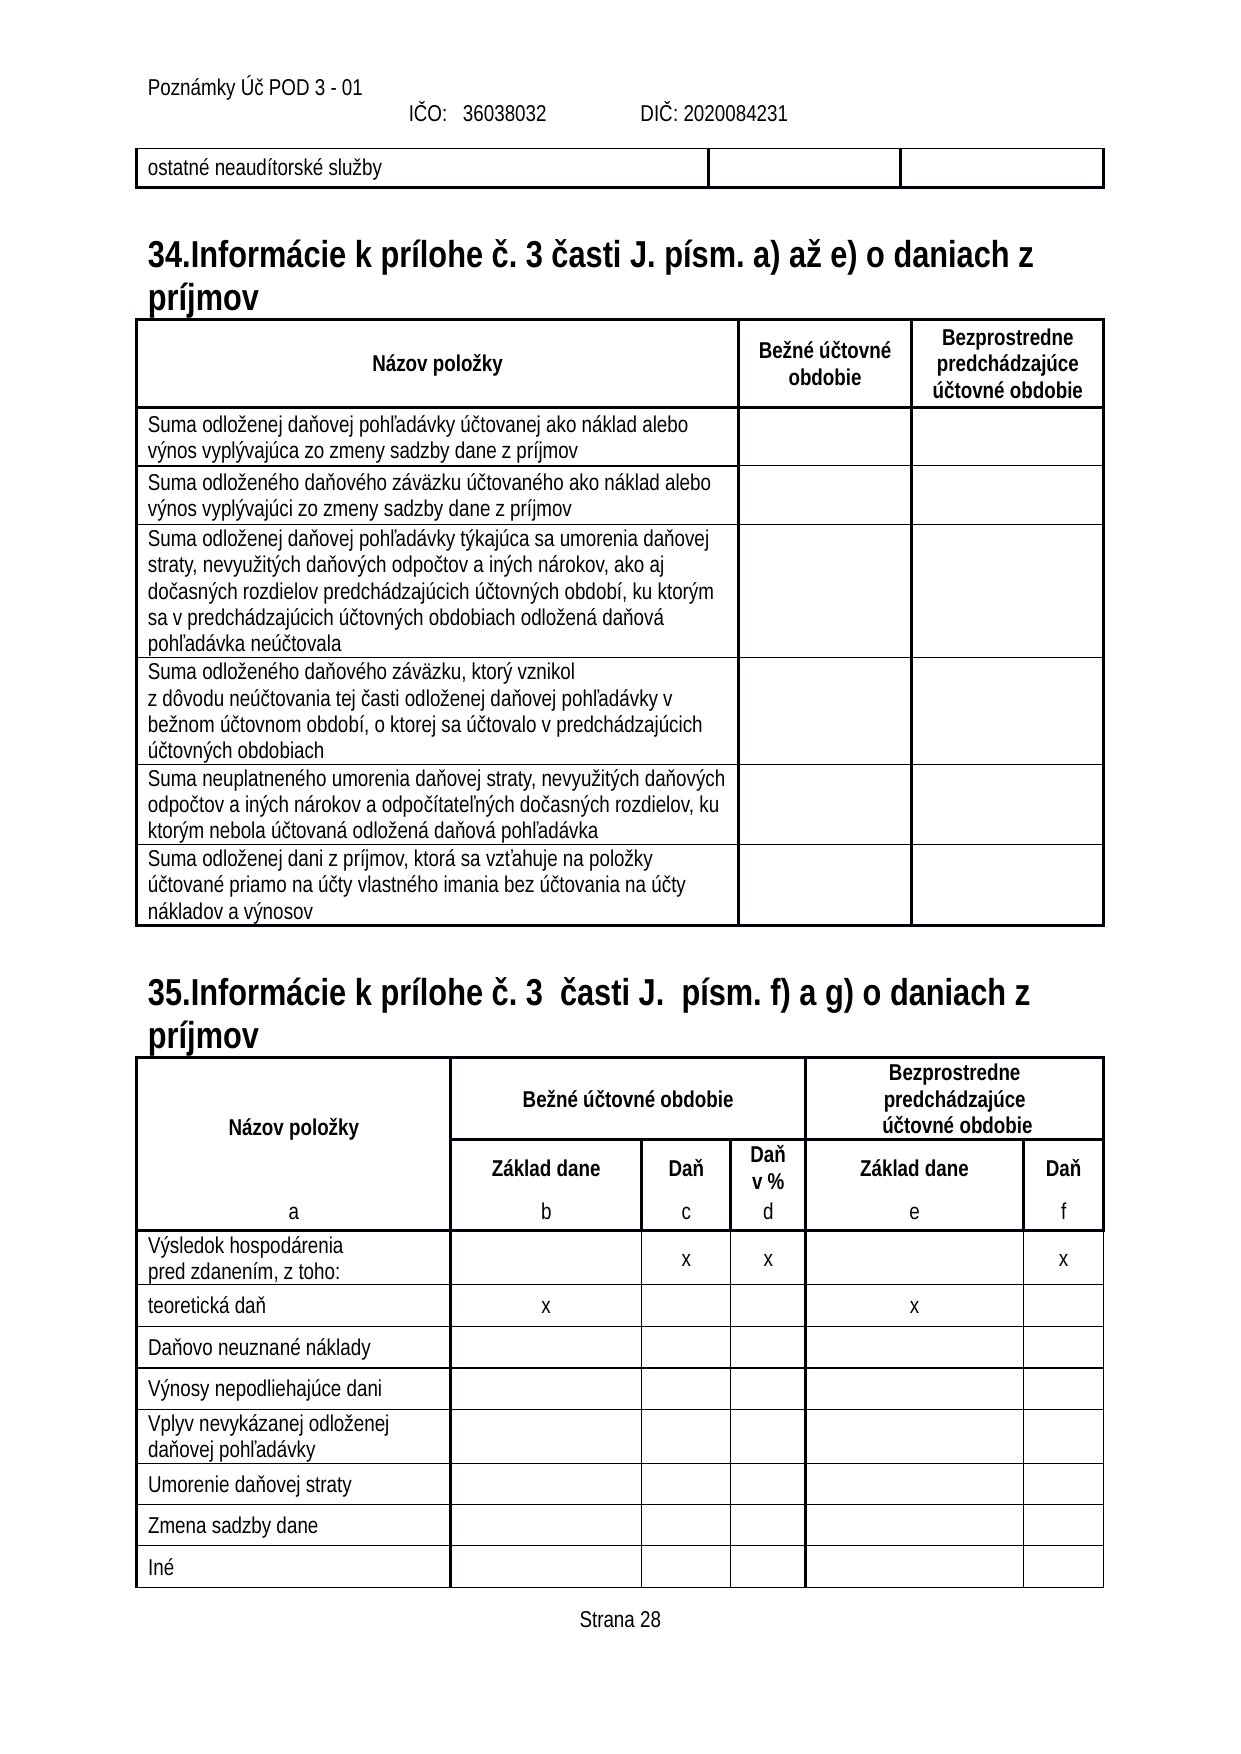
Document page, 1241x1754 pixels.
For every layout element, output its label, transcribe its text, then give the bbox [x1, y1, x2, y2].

table_cell d [732, 1194, 804, 1228]
table_cell Daňovo neuznané náklady [138, 1327, 449, 1367]
table_cell [642, 1505, 730, 1545]
table_cell [913, 466, 1102, 524]
table_cell [642, 1285, 730, 1326]
table_cell [642, 1546, 730, 1587]
table_cell [710, 149, 899, 186]
table_cell [642, 1410, 730, 1463]
table_cell x [731, 1232, 804, 1284]
table_cell [807, 1327, 1023, 1367]
table_cell x [452, 1285, 641, 1326]
table_cell [452, 1464, 641, 1504]
list Informácie k prílohe č. 3 časti J. písm. f) a g) o daniach z príjmov [148, 970, 1092, 1056]
table_cell [807, 1232, 1023, 1284]
table_header Názov položky [138, 321, 737, 406]
table_cell b [452, 1194, 640, 1228]
table_cell [902, 149, 1102, 186]
table_cell [731, 1464, 804, 1504]
table_cell Výsledok hospodárenia pred zdanením, z toho: [138, 1232, 449, 1284]
table_cell [1024, 1505, 1103, 1545]
table_cell [807, 1410, 1023, 1463]
table_cell [452, 1369, 641, 1408]
table_cell Daň [1025, 1141, 1102, 1194]
table_cell ostatné neaudítorské služby [138, 149, 707, 186]
table_cell Suma odloženého daňového záväzku, ktorý vznikol z dôvodu neúčtovania tej časti odloženej daňovej pohľadávky v bežnom účtovnom období, o ktorej sa účtovalo v predchádzajúcich účtovných obdobiach [138, 658, 737, 764]
table_cell [913, 658, 1102, 764]
table_header Bežné účtovné obdobie [740, 321, 910, 406]
table_cell a [138, 1194, 449, 1228]
table_cell [1024, 1410, 1103, 1463]
table_cell [1024, 1285, 1103, 1326]
table_cell [807, 1505, 1023, 1545]
table_cell [740, 845, 910, 924]
table_cell Výnosy nepodliehajúce dani [138, 1369, 449, 1408]
table_cell Suma odloženej daňovej pohľadávky účtovanej ako náklad alebo výnos vyplývajúca zo zmeny sadzby dane z príjmov [138, 409, 737, 465]
table_cell Suma neuplatneného umorenia daňovej straty, nevyužitých daňových odpočtov a iných nárokov a odpočítateľných dočasných rozdielov, ku ktorým nebola účtovaná odložená daňová pohľadávka [138, 765, 737, 844]
table_cell [740, 409, 910, 465]
table_cell Suma odloženej dani z príjmov, ktorá sa vzťahuje na položky účtované priamo na účty vlastného imania bez účtovania na účty nákladov a výnosov [138, 845, 737, 924]
table_header Bežné účtovné obdobie [452, 1059, 804, 1138]
table_cell [452, 1505, 641, 1545]
table_cell [1024, 1546, 1103, 1587]
table_cell [452, 1232, 641, 1284]
table_cell [913, 845, 1102, 924]
table_cell [452, 1410, 641, 1463]
table_cell x [1024, 1232, 1103, 1284]
table_cell [452, 1327, 641, 1367]
table_cell f [1025, 1194, 1102, 1228]
table_cell [642, 1464, 730, 1504]
table_cell [1024, 1464, 1103, 1504]
table_header Názov položky [138, 1059, 449, 1194]
table_cell x [642, 1232, 730, 1284]
table_cell Daň [643, 1141, 729, 1194]
table_cell Základ dane [807, 1141, 1022, 1194]
table_cell c [643, 1194, 729, 1228]
table_cell [731, 1327, 804, 1367]
table_cell Suma odloženej daňovej pohľadávky týkajúca sa umorenia daňovej straty, nevyužitých daňových odpočtov a iných nárokov, ako aj dočasných rozdielov predchádzajúcich účtovných období, ku ktorým sa v predchádzajúcich účtovných obdobiach odložená daňová pohľadávka neúčtovala [138, 525, 737, 657]
table_cell [913, 409, 1102, 465]
table_cell [740, 658, 910, 764]
table_cell Vplyv nevykázanej odloženej daňovej pohľadávky [138, 1410, 449, 1463]
table_cell [731, 1369, 804, 1408]
table_header Bezprostredne predchádzajúce účtovné obdobie [807, 1059, 1102, 1138]
table_cell Zmena sadzby dane [138, 1505, 449, 1545]
table_cell [807, 1546, 1023, 1587]
table_cell [1024, 1327, 1103, 1367]
table_cell Základ dane [452, 1141, 640, 1194]
table_header Bezprostredne predchádzajúce účtovné obdobie [913, 321, 1102, 406]
table_cell Daň v % [732, 1141, 804, 1194]
table_cell [913, 765, 1102, 844]
table_cell [740, 525, 910, 657]
table_cell [731, 1505, 804, 1545]
table_cell [731, 1285, 804, 1326]
table_cell x [807, 1285, 1023, 1326]
table_cell [1024, 1369, 1103, 1408]
table_cell [731, 1546, 804, 1587]
table_cell Iné [138, 1546, 449, 1587]
table_cell [452, 1546, 641, 1587]
table_cell [913, 525, 1102, 657]
table_cell [740, 765, 910, 844]
table_cell [642, 1369, 730, 1408]
table_cell [642, 1327, 730, 1367]
table_cell [731, 1410, 804, 1463]
table_cell Umorenie daňovej straty [138, 1464, 449, 1504]
table_cell Suma odloženého daňového záväzku účtovaného ako náklad alebo výnos vyplývajúci zo zmeny sadzby dane z príjmov [138, 467, 737, 524]
table_cell [807, 1369, 1023, 1408]
list Informácie k prílohe č. 3 časti J. písm. a) až e) o daniach z príjmov [148, 232, 1092, 318]
table_cell [807, 1464, 1023, 1504]
table_cell [740, 466, 910, 524]
table_cell teoretická daň [138, 1285, 449, 1326]
table_cell e [807, 1194, 1022, 1228]
